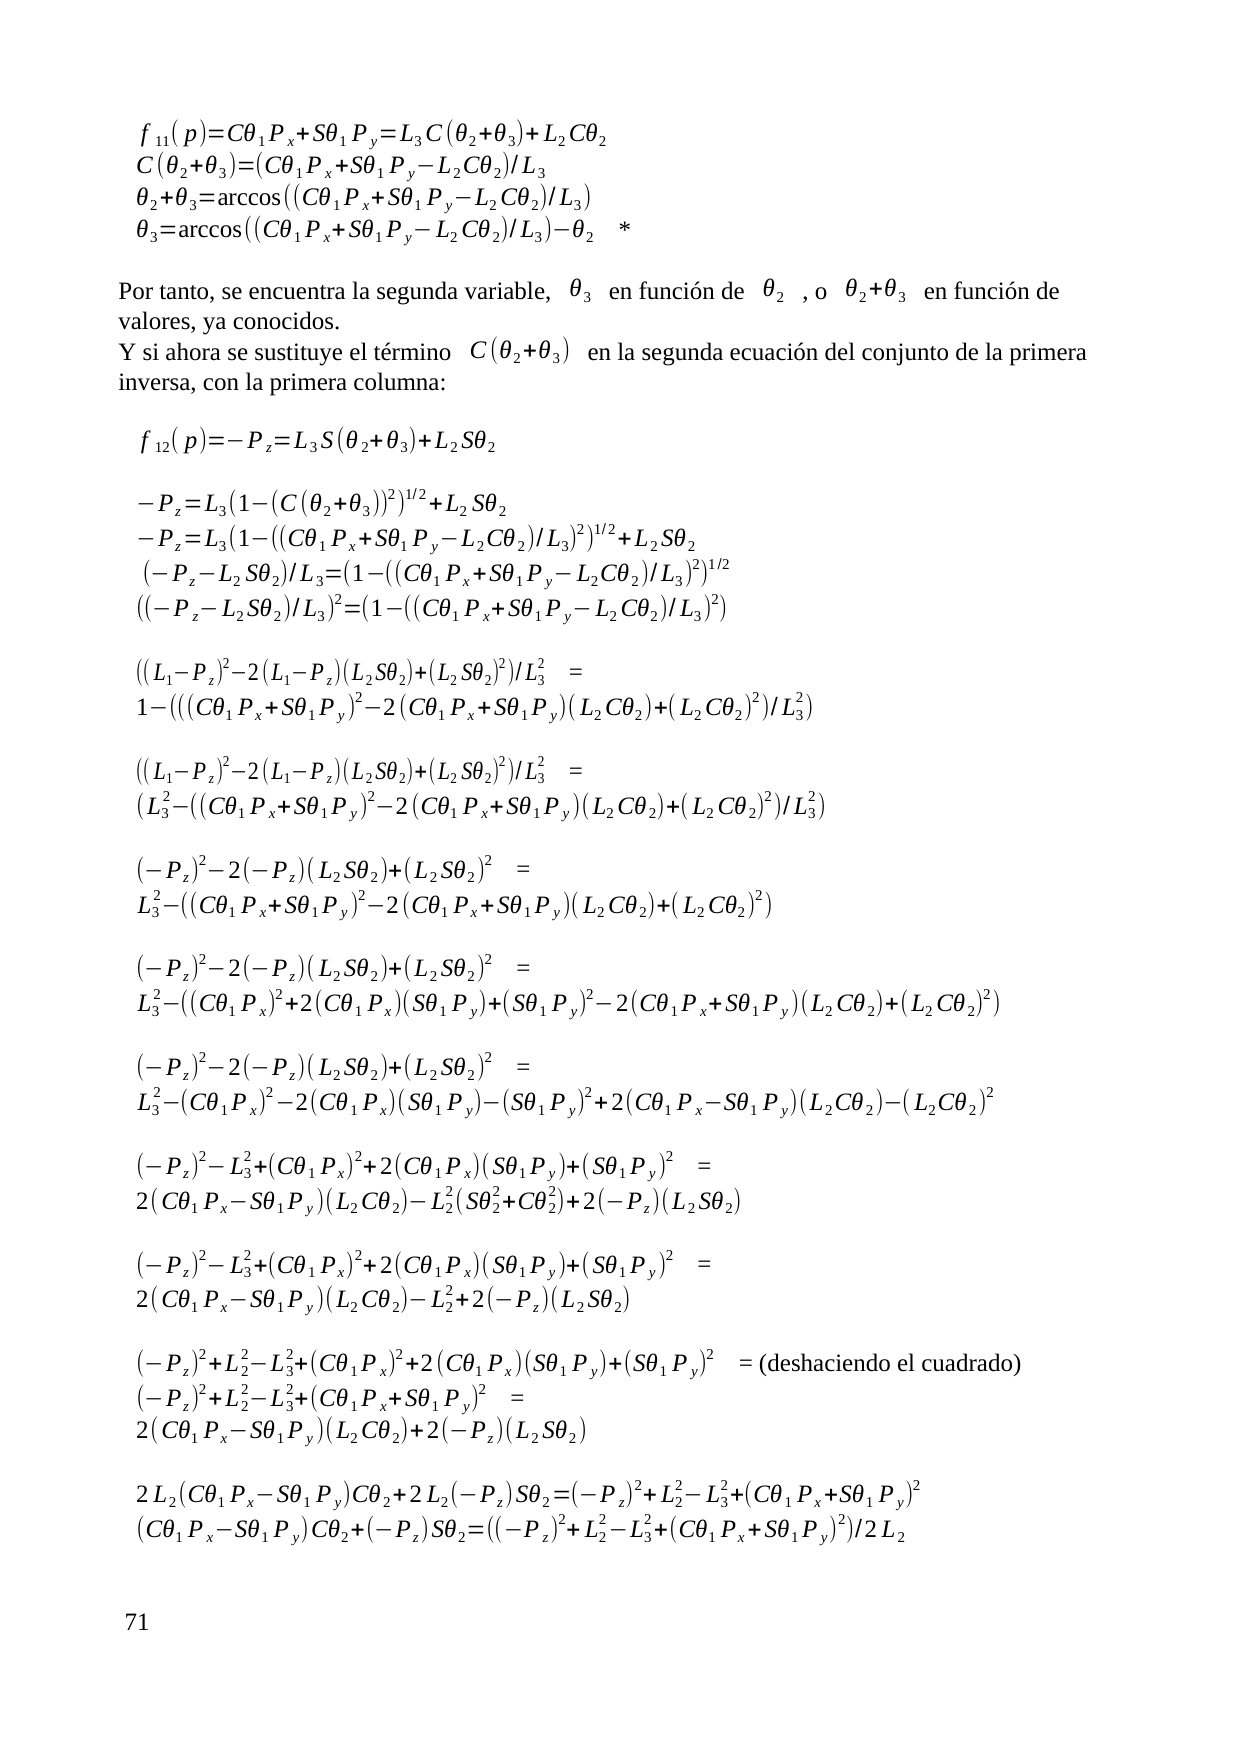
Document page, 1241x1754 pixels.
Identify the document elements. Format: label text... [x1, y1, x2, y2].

text = [118, 753, 1122, 788]
text Por tanto, se encuentra la segunda variable,en función de, oen función de valores, ya conocidos. [118, 275, 1122, 335]
text = (deshaciendo el cuadrado) = [118, 1345, 1122, 1415]
text Y si ahora se sustituye el términoen la segunda ecuación del conjunto de la primera inversa, con la primera columna: [118, 335, 1122, 396]
text = [118, 851, 1122, 886]
text = [118, 1246, 1122, 1281]
text = [118, 950, 1122, 985]
text = [118, 1049, 1122, 1084]
text = [118, 1148, 1122, 1183]
text * [118, 214, 1122, 246]
text = [118, 654, 1122, 689]
